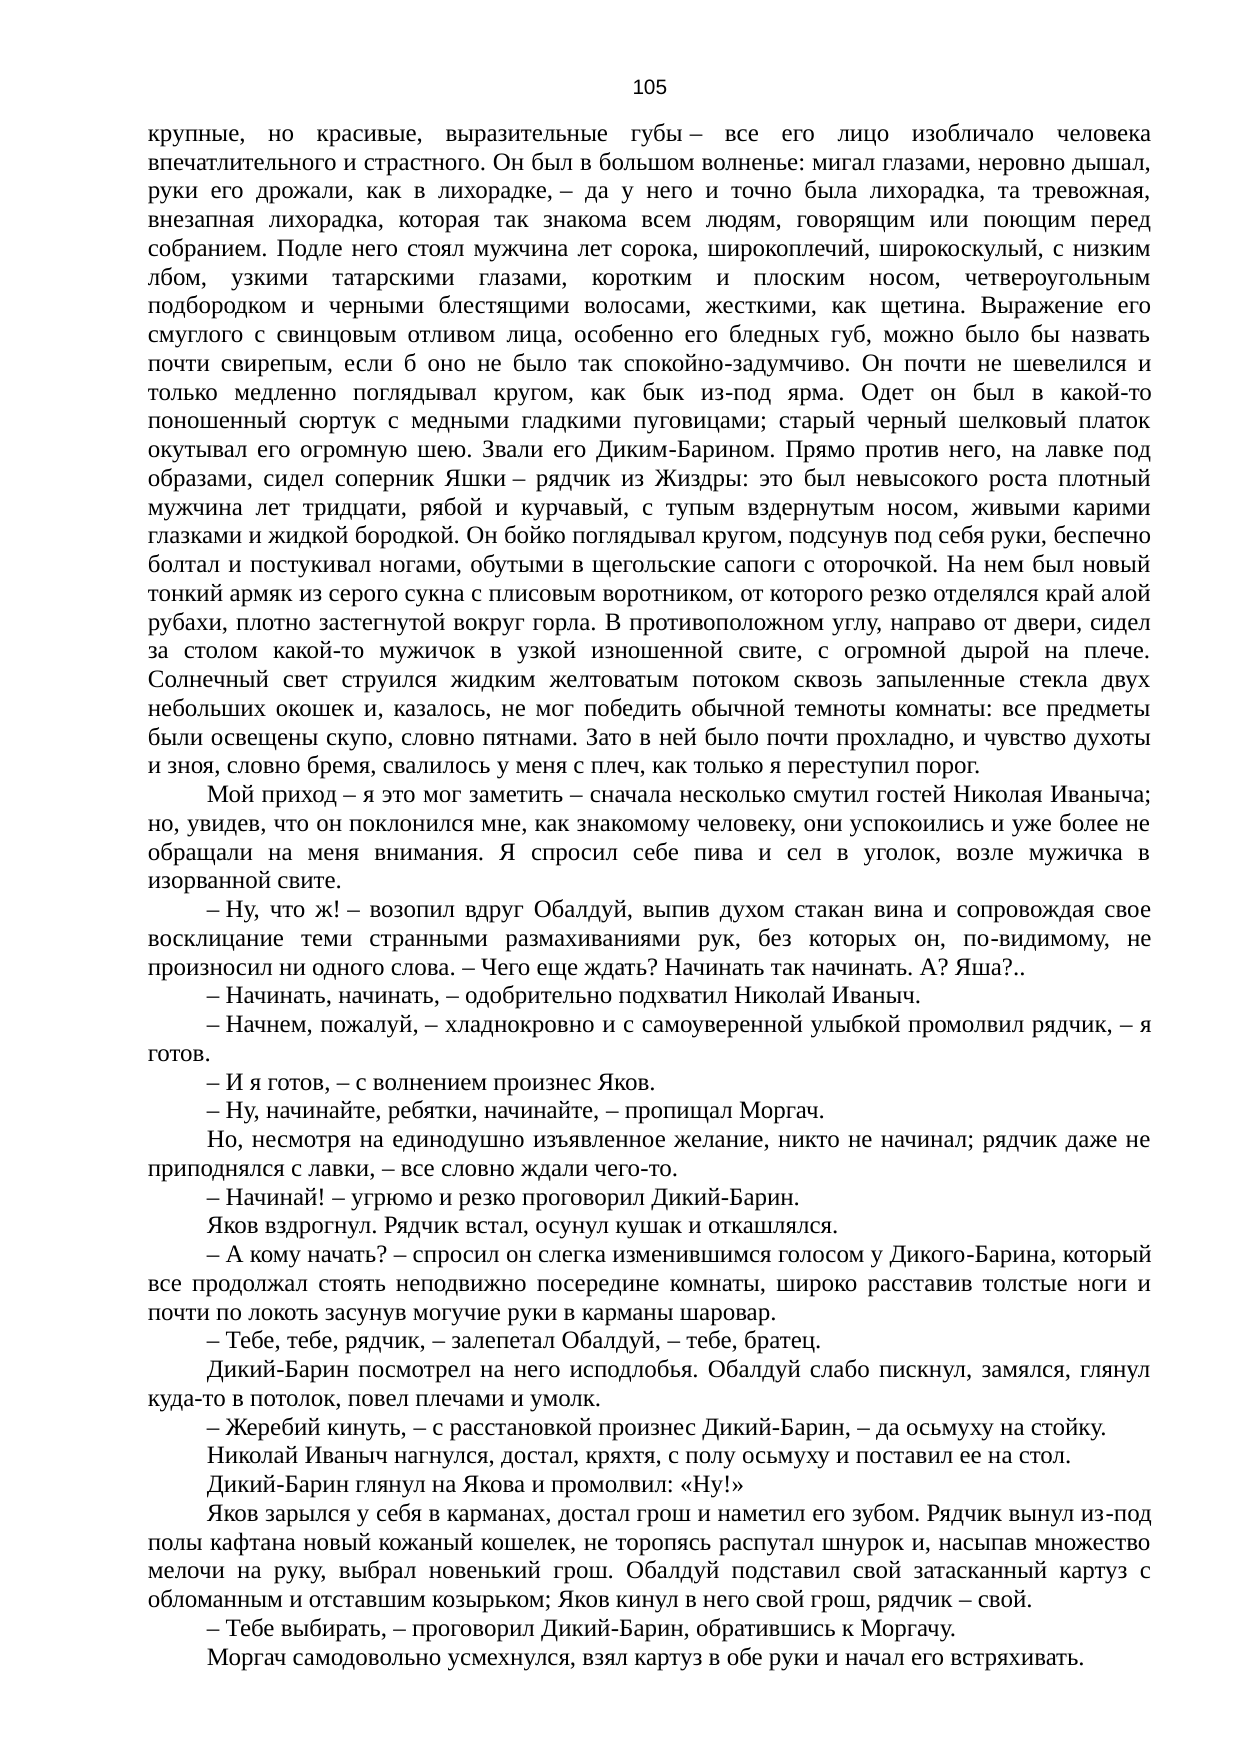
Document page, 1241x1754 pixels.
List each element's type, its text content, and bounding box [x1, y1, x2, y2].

text Яков зарылся у себя в карманах, достал грош и наметил его зубом. Рядчик вынул из‑под полы кафтана новый кожаный кошелек, не торопясь распутал шнурок и, насыпав множество мелочи на руку, выбрал новенький грош. Обалдуй подставил свой затасканный картуз с обломанным и отставшим козырьком; Яков кинул в него свой грош, рядчик – свой. [148, 1498, 1152, 1613]
text – Ну, начинайте, ребятки, начинайте, – пропищал Моргач. [148, 1096, 1152, 1124]
text Мой приход – я это мог заметить – сначала несколько смутил гостей Николая Иваныча; но, увидев, что он поклонился мне, как знакомому человеку, они успокоились и уже более не обращали на меня внимания. Я спросил себе пива и сел в уголок, возле мужичка в изорванной свите. [148, 779, 1152, 894]
text Дикий‑Барин посмотрел на него исподлобья. Обалдуй слабо пискнул, замялся, глянул куда‑то в потолок, повел плечами и умолк. [148, 1354, 1152, 1412]
text Николай Иваныч нагнулся, достал, кряхтя, с полу осьмуху и поставил ее на стол. [148, 1441, 1152, 1469]
text – Начнем, пожалуй, – хладнокровно и с самоуверенной улыбкой промолвил рядчик, – я готов. [148, 1009, 1152, 1067]
text – Тебе, тебе, рядчик, – залепетал Обалдуй, – тебе, братец. [148, 1326, 1152, 1354]
text Но, несмотря на единодушно изъявленное желание, никто не начинал; рядчик даже не приподнялся с лавки, – все словно ждали чего‑то. [148, 1124, 1152, 1182]
text – Начинай! – угрюмо и резко проговорил Дикий‑Барин. [148, 1182, 1152, 1211]
text – Тебе выбирать, – проговорил Дикий‑Барин, обратившись к Моргачу. [148, 1613, 1152, 1642]
text – А кому начать? – спросил он слегка изменившимся голосом у Дикого‑Барина, который все продолжал стоять неподвижно посередине комнаты, широко расставив толстые ноги и почти по локоть засунув могучие руки в карманы шаровар. [148, 1239, 1152, 1326]
text – Жеребий кинуть, – с расстановкой произнес Дикий‑Барин, – да осьмуху на стойку. [148, 1412, 1152, 1441]
text – И я готов, – с волнением произнес Яков. [148, 1067, 1152, 1096]
text – Начинать, начинать, – одобрительно подхватил Николай Иваныч. [148, 981, 1152, 1009]
text – Ну, что ж! – возопил вдруг Обалдуй, выпив духом стакан вина и сопровождая свое восклицание теми странными размахиваниями рук, без которых он, по‑видимому, не произносил ни одного слова. – Чего еще ждать? Начинать так начинать. А? Яша?.. [148, 894, 1152, 981]
text Дикий‑Барин глянул на Якова и промолвил: «Ну!» [148, 1469, 1152, 1498]
text крупные, но красивые, выразительные губы – все его лицо изобличало человека впечатлительного и страстного. Он был в большом волненье: мигал глазами, неровно дышал, руки его дрожали, как в лихорадке, – да у него и точно была лихорадка, та тревожная, внезапная лихорадка, которая так знакома всем людям, говорящим или поющим перед собранием. Подле него стоял мужчина лет сорока, широкоплечий, широкоскулый, с низким лбом, узкими татарскими глазами, коротким и плоским носом, четвероугольным подбородком и черными блестящими волосами, жесткими, как щетина. Выражение его смуглого с свинцовым отливом лица, особенно его бледных губ, можно было бы назвать почти свирепым, если б оно не было так спокойно‑задумчиво. Он почти не шевелился и только медленно поглядывал кругом, как бык из‑под ярма. Одет он был в какой‑то поношенный сюртук с медными гладкими пуговицами; старый черный шелковый платок окутывал его огромную шею. Звали его Диким‑Барином. Прямо против него, на лавке под образами, сидел соперник Яшки – рядчик из Жиздры: это был невысокого роста плотный мужчина лет тридцати, рябой и курчавый, с тупым вздернутым носом, живыми карими глазками и жидкой бородкой. Он бойко поглядывал кругом, подсунув под себя руки, беспечно болтал и постукивал ногами, обутыми в щегольские сапоги с оторочкой. На нем был новый тонкий армяк из серого сукна с плисовым воротником, от которого резко отделялся край алой рубахи, плотно застегнутой вокруг горла. В противоположном углу, направо от двери, сидел за столом какой‑то мужичок в узкой изношенной свите, с огромной дырой на плече. Солнечный свет струился жидким желтоватым потоком сквозь запыленные стекла двух небольших окошек и, казалось, не мог победить обычной темноты комнаты: все предметы были освещены скупо, словно пятнами. Зато в ней было почти прохладно, и чувство духоты и зноя, словно бремя, свалилось у меня с плеч, как только я переступил порог. [148, 118, 1152, 779]
text Моргач самодовольно усмехнулся, взял картуз в обе руки и начал его встряхивать. [148, 1642, 1152, 1671]
text Яков вздрогнул. Рядчик встал, осунул кушак и откашлялся. [148, 1211, 1152, 1239]
